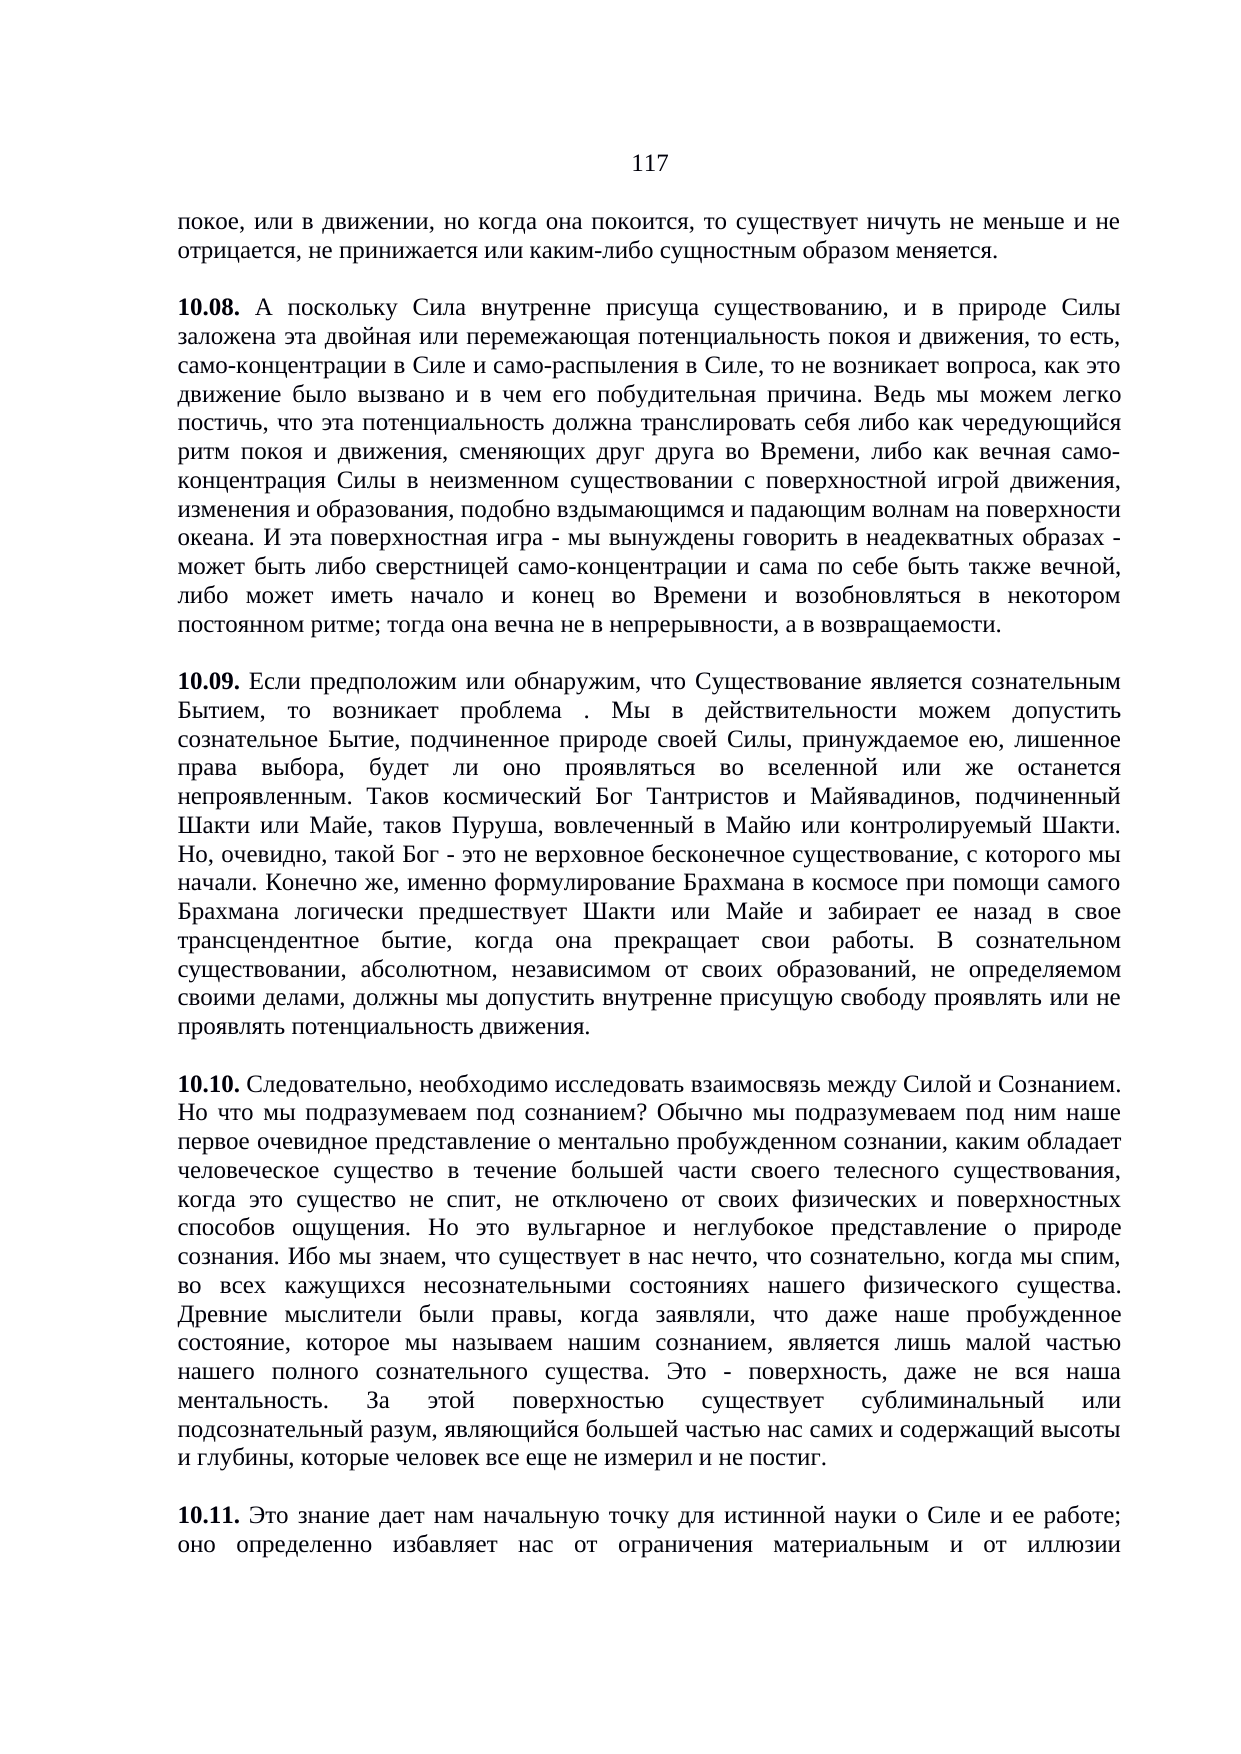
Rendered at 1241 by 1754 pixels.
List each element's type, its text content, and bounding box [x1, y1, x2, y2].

text 10.09. Если предположим или обнаружим, что Существование является сознательным Бытием, то возникает проблема . Мы в действительности можем допустить сознательное Бытие, подчиненное природе своей Силы, принуждаемое ею, лишенное права выбора, будет ли оно проявляться во вселенной или же останется непроявленным. Таков космический Бог Тантристов и Майявадинов, подчиненный Шакти или Майе, таков Пуруша, вовлеченный в Майю или контролируемый Шакти. Но, очевидно, такой Бог - это не верховное бесконечное существование, с которого мы начали. Конечно же, именно формулирование Брахмана в космосе при помощи самого Брахмана логически предшествует Шакти или Майе и забирает ее назад в свое трансцендентное бытие, когда она прекращает свои работы. В сознательном существовании, абсолютном, независимом от своих образований, не определяемом своими делами, должны мы допустить внутренне присущую свободу проявлять или не проявлять потенциальность движения. [177, 666, 1122, 1040]
text 10.08. А поскольку Сила внутренне присуща существованию, и в природе Силы заложена эта двойная или перемежающая потенциальность покоя и движения, то есть, само-концентрации в Силе и само-распыления в Силе, то не возникает вопроса, как это движение было вызвано и в чем его побудительная причина. Ведь мы можем легко постичь, что эта потенциальность должна транслировать себя либо как чередующийся ритм покоя и движения, сменяющих друг друга во Времени, либо как вечная само-концентрация Силы в неизменном существовании с поверхностной игрой движения, изменения и образования, подобно вздымающимся и падающим волнам на поверхности океана. И эта поверхностная игра - мы вынуждены говорить в неадекватных образах - может быть либо сверстницей само-концентрации и сама по себе быть также вечной, либо может иметь начало и конец во Времени и возобновляться в некотором постоянном ритме; тогда она вечна не в непрерывности, а в возвращаемости. [177, 292, 1122, 637]
text 10.10. Следовательно, необходимо исследовать взаимосвязь между Силой и Сознанием. Но что мы подразумеваем под сознанием? Обычно мы подразумеваем под ним наше первое очевидное представление о ментально пробужденном сознании, каким обладает человеческое существо в течение большей части своего телесного существования, когда это существо не спит, не отключено от своих физических и поверхностных способов ощущения. Но это вульгарное и неглубокое представление о природе сознания. Ибо мы знаем, что существует в нас нечто, что сознательно, когда мы спим, во всех кажущихся несознательными состояниях нашего физического существа. Древние мыслители были правы, когда заявляли, что даже наше пробужденное состояние, которое мы называем нашим сознанием, является лишь малой частью нашего полного сознательного существа. Это - поверхность, даже не вся наша ментальность. За этой поверхностью существует сублиминальный или подсознательный разум, являющийся большей частью нас самих и содержащий высоты и глубины, которые человек все еще не измерил и не постиг. [177, 1069, 1122, 1471]
text 10.11. Это знание дает нам начальную точку для истинной науки о Силе и ее работе; оно определенно избавляет нас от ограничения материальным и от иллюзии [177, 1500, 1122, 1557]
text покое, или в движении, но когда она покоится, то существует ничуть не меньше и не отрицается, не принижается или каким-либо сущностным образом меняется. [177, 206, 1122, 264]
